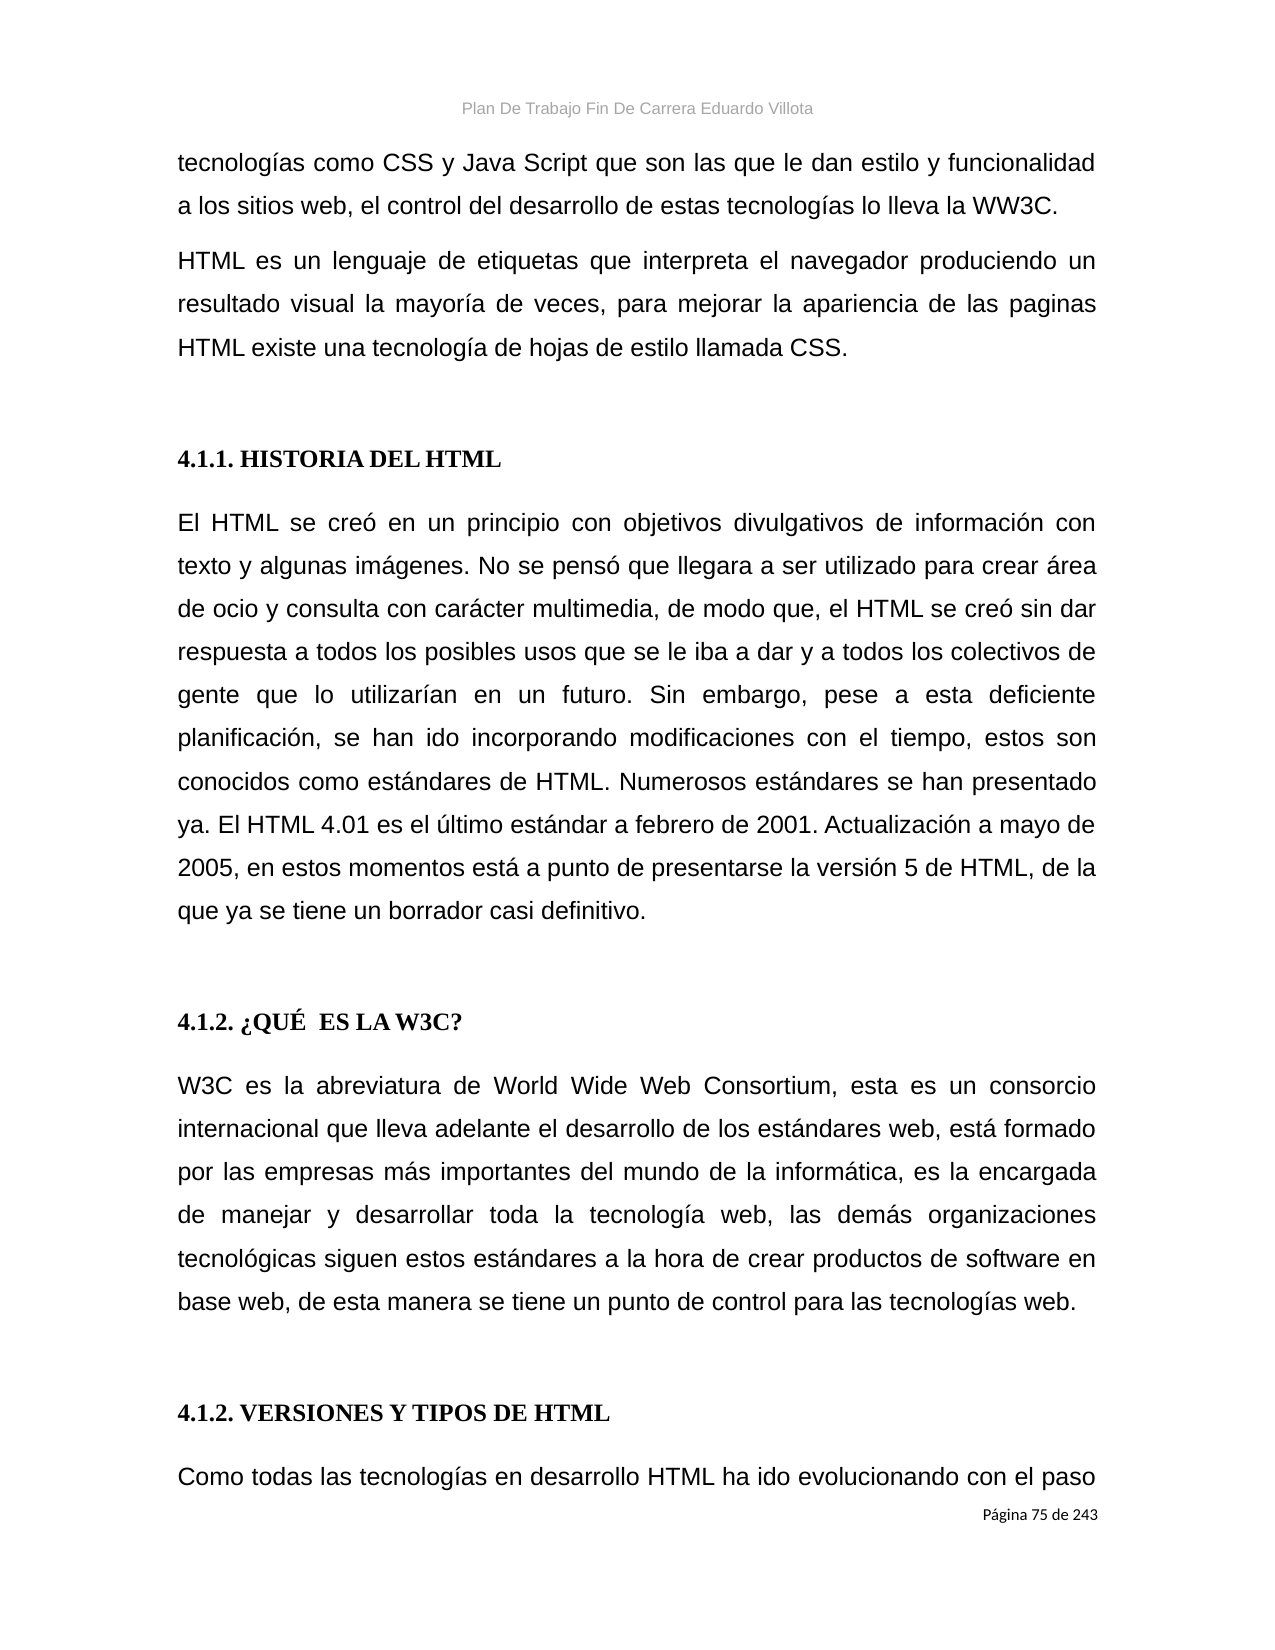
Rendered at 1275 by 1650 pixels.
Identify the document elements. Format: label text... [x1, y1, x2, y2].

text W3C es la abreviatura de World Wide Web Consortium, esta es un consorcio internacional que lleva adelante el desarrollo de los estándares web, está formado por las empresas más importantes del mundo de la informática, es la encargada de manejar y desarrollar toda la tecnología web, las demás organizaciones tecnológicas siguen estos estándares a la hora de crear productos de software en base web, de esta manera se tiene un punto de control para las tecnologías web. [177, 1071, 1098, 1316]
text 4.1.2. VERSIONES Y TIPOS DE HTML [177, 1398, 1098, 1427]
text 4.1.1. HISTORIA DEL HTML [177, 444, 1098, 473]
text 4.1.2. ¿QUÉ ES LA W3C? [177, 1007, 1098, 1036]
text HTML es un lenguaje de etiquetas que interpreta el navegador produciendo un resultado visual la mayoría de veces, para mejorar la apariencia de las paginas HTML existe una tecnología de hojas de estilo llamada CSS. [177, 246, 1098, 361]
text El HTML se creó en un principio con objetivos divulgativos de información con texto y algunas imágenes. No se pensó que llegara a ser utilizado para crear área de ocio y consulta con carácter multimedia, de modo que, el HTML se creó sin dar respuesta a todos los posibles usos que se le iba a dar y a todos los colectivos de gente que lo utilizarían en un futuro. Sin embargo, pese a esta deficiente planificación, se han ido incorporando modificaciones con el tiempo, estos son conocidos como estándares de HTML. Numerosos estándares se han presentado ya. El HTML 4.01 es el último estándar a febrero de 2001. Actualización a mayo de 2005, en estos momentos está a punto de presentarse la versión 5 de HTML, de la que ya se tiene un borrador casi definitivo. [177, 508, 1098, 925]
text Como todas las tecnologías en desarrollo HTML ha ido evolucionando con el paso [177, 1462, 1098, 1491]
text tecnologías como CSS y Java Script que son las que le dan estilo y funcionalidad a los sitios web, el control del desarrollo de estas tecnologías lo lleva la WW3C. [177, 148, 1098, 219]
